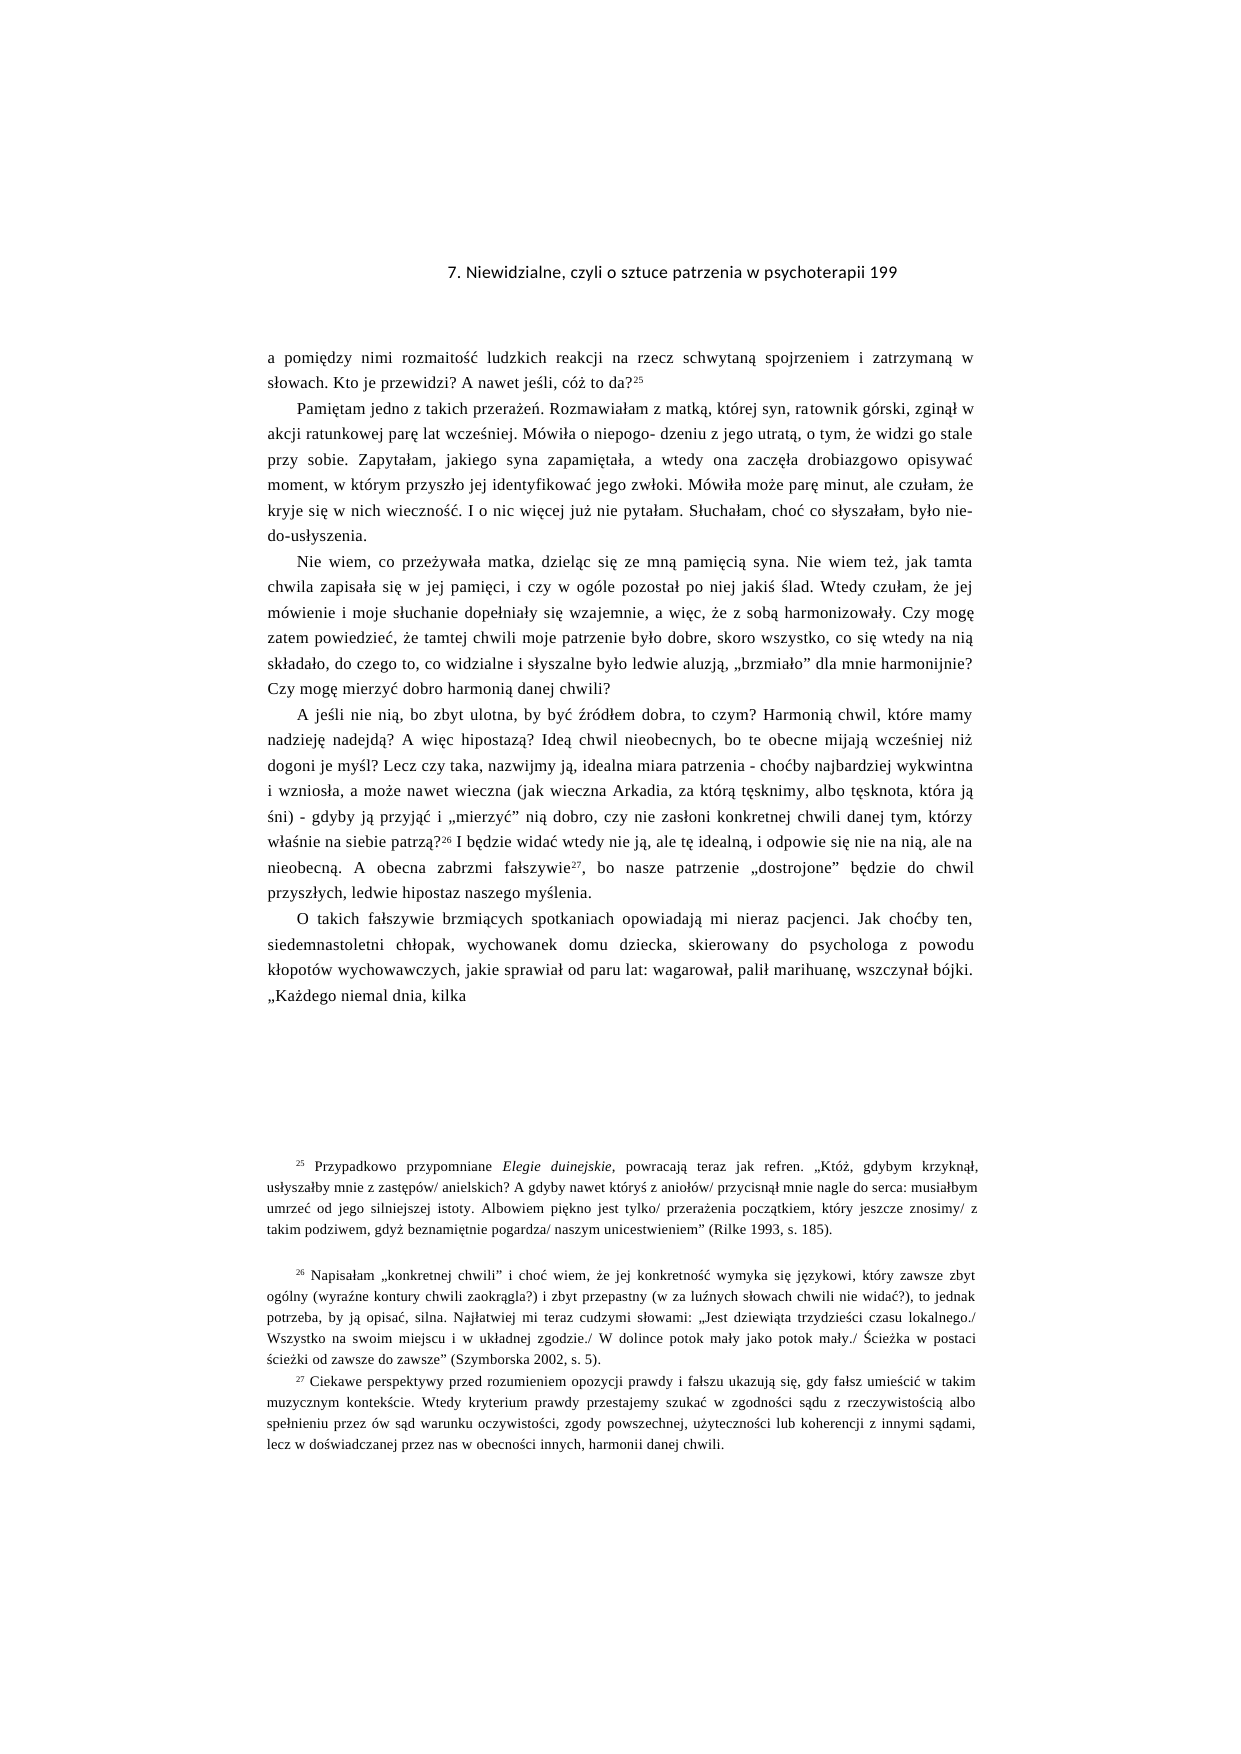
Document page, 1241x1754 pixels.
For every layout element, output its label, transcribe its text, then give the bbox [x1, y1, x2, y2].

text O takich fałszywie brzmiących spotkaniach opowiadają mi nieraz pacjenci. Jak choćby ten, siedemnastoletni chłopak, wychowanek domu dziecka, skierowa­ny do psychologa z powodu kłopotów wychowawczych, jakie sprawiał od paru lat: wagarował, palił marihuanę, wszczynał bójki. „Każdego niemal dnia, kilka [267, 904, 974, 1006]
text 7. Niewidzialne, czyli o sztuce patrzenia w psychoterapii 199 [447, 264, 977, 282]
text 25 Przypadkowo przypomniane Elegie duinejskie, powracają teraz jak refren. „Któż, gdybym krzyknął, usłyszałby mnie z zastępów/ anielskich? A gdyby nawet któryś z aniołów/ przycisnął mnie nagle do serca: musiałbym umrzeć od jego silniejszej istoty. Albowiem piękno jest tylko/ przerażenia początkiem, który jeszcze znosimy/ z takim podziwem, gdyż beznamiętnie pogardza/ naszym unicestwieniem” (Rilke 1993, s. 185). [267, 1154, 979, 1238]
text 27 Ciekawe perspektywy przed rozumieniem opozycji prawdy i fałszu ukazują się, gdy fałsz umieścić w takim muzycznym kontekście. Wtedy kryterium prawdy przestajemy szukać w zgodności sądu z rzeczywistością albo spełnieniu przez ów sąd warunku oczywistości, zgody powszechnej, użyteczności lub koherencji z innymi sądami, lecz w doświadczanej przez nas w obecności innych, harmonii danej chwili. [267, 1370, 977, 1454]
text 26 Napisałam „konkretnej chwili” i choć wiem, że jej konkretność wymyka się językowi, który zawsze zbyt ogólny (wyraźne kontury chwili zaokrągla?) i zbyt przepastny (w za luźnych słowach chwili nie widać?), to jednak potrzeba, by ją opisać, silna. Najłatwiej mi teraz cudzymi słowami: „Jest dziewiąta trzydzieści czasu lokalnego./ Wszystko na swoim miejscu i w układnej zgodzie./ W dolince potok mały jako potok mały./ Ścieżka w postaci ścieżki od zawsze do zawsze” (Szymborska 2002, s. 5). [267, 1263, 977, 1368]
text Nie wiem, co przeżywała matka, dzieląc się ze mną pamięcią syna. Nie wiem też, jak tamta chwila zapisała się w jej pamięci, i czy w ogóle pozostał po niej jakiś ślad. Wtedy czułam, że jej mówienie i moje słuchanie dopełniały się wza­jemnie, a więc, że z sobą harmonizowały. Czy mogę zatem powiedzieć, że tamtej chwili moje patrzenie było dobre, skoro wszystko, co się wtedy na nią składało, do czego to, co widzialne i słyszalne było ledwie aluzją, „brzmiało” dla mnie harmonijnie? Czy mogę mierzyć dobro harmonią danej chwili? [267, 547, 974, 700]
text A jeśli nie nią, bo zbyt ulotna, by być źródłem dobra, to czym? Harmonią chwil, które mamy nadzieję nadejdą? A więc hipostazą? Ideą chwil nieobecnych, bo te obecne mijają wcześniej niż dogoni je myśl? Lecz czy taka, nazwijmy ją, idealna miara patrzenia - choćby najbardziej wykwintna i wzniosła, a może na­wet wieczna (jak wieczna Arkadia, za którą tęsknimy, albo tęsknota, która ją śni) - gdyby ją przyjąć i „mierzyć” nią dobro, czy nie zasłoni konkretnej chwili danej tym, którzy właśnie na siebie patrzą?26 I będzie widać wtedy nie ją, ale tę idealną, i odpowie się nie na nią, ale na nieobecną. A obecna zabrzmi fałszywie27, bo na­sze patrzenie „dostrojone” będzie do chwil przyszłych, ledwie hipostaz naszego myślenia. [267, 700, 974, 904]
text a pomiędzy nimi rozmaitość ludzkich reakcji na rzecz schwytaną spojrzeniem i zatrzymaną w słowach. Kto je przewidzi? A nawet jeśli, cóż to da?25 [267, 343, 974, 394]
text Pamiętam jedno z takich przerażeń. Rozmawiałam z matką, której syn, ra­townik górski, zginął w akcji ratunkowej parę lat wcześniej. Mówiła o niepogo- dzeniu z jego utratą, o tym, że widzi go stale przy sobie. Zapytałam, jakiego syna zapamiętała, a wtedy ona zaczęła drobiazgowo opisywać moment, w którym przyszło jej identyfikować jego zwłoki. Mówiła może parę minut, ale czułam, że kryje się w nich wieczność. I o nic więcej już nie pytałam. Słuchałam, choć co słyszałam, było nie-do-usłyszenia. [267, 394, 974, 547]
